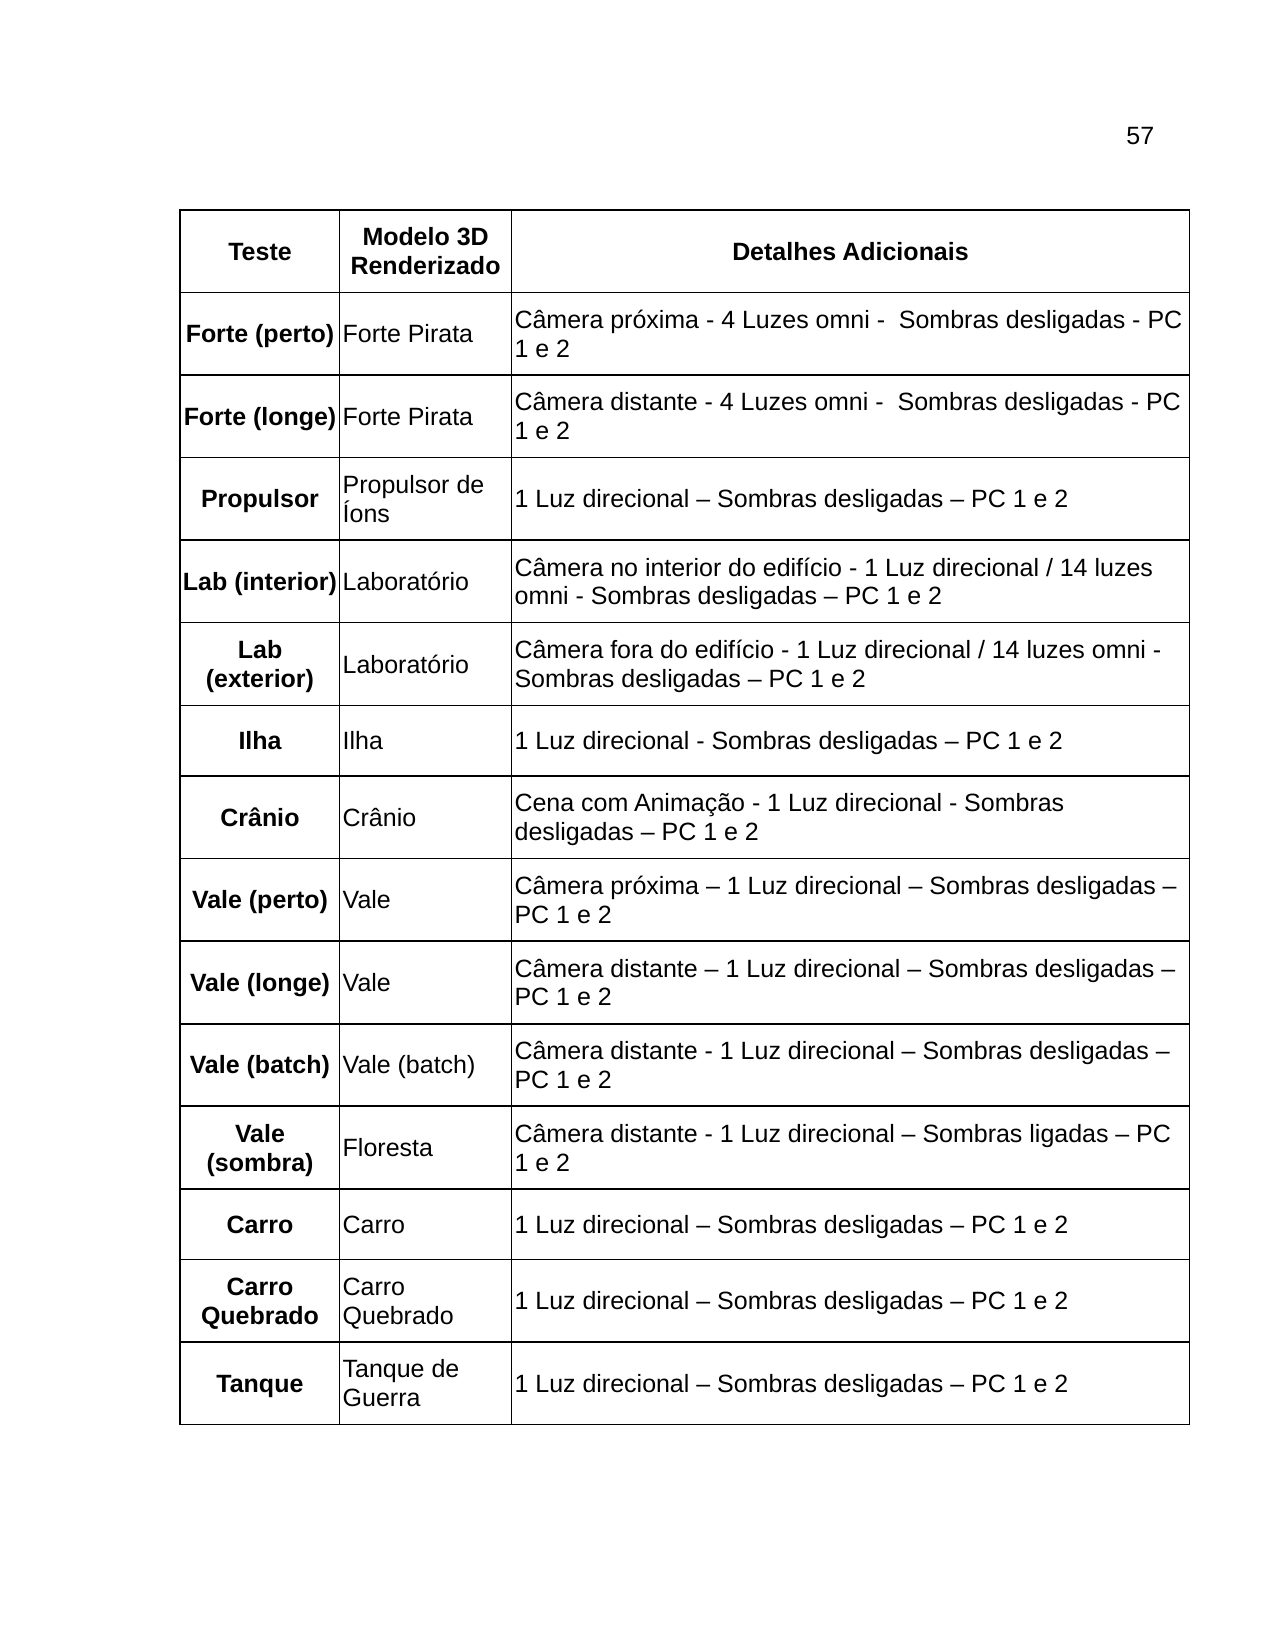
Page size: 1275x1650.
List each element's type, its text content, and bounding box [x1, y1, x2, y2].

table_header Modelo 3D Renderizado [340, 211, 511, 291]
table_cell Forte (perto) [181, 293, 339, 374]
table_cell Laboratório [340, 623, 511, 704]
table_cell Forte (longe) [181, 376, 339, 457]
table_cell Lab (interior) [181, 541, 339, 622]
table_cell Floresta [340, 1107, 511, 1188]
table_cell Vale [340, 942, 511, 1023]
table_cell Vale [340, 859, 511, 940]
table_cell Forte Pirata [340, 293, 511, 374]
table_cell Crânio [340, 777, 511, 858]
table_cell 1 Luz direcional – Sombras desligadas – PC 1 e 2 [512, 1190, 1189, 1258]
table_cell Vale (batch) [181, 1025, 339, 1105]
table_cell Lab (exterior) [181, 623, 339, 704]
table_cell Câmera no interior do edifício - 1 Luz direcional / 14 luzes omni - Sombras desligadas – PC 1 e 2 [512, 541, 1189, 622]
table_cell Tanque [181, 1343, 339, 1424]
table_cell 1 Luz direcional – Sombras desligadas – PC 1 e 2 [512, 1343, 1189, 1424]
table_cell 1 Luz direcional – Sombras desligadas – PC 1 e 2 [512, 1260, 1189, 1341]
table_cell Carro Quebrado [181, 1260, 339, 1341]
table_cell Carro [181, 1190, 339, 1258]
table_header Teste [181, 211, 339, 291]
table_cell 1 Luz direcional – Sombras desligadas – PC 1 e 2 [512, 458, 1189, 539]
table_cell Propulsor [181, 458, 339, 539]
table_cell Câmera fora do edifício - 1 Luz direcional / 14 luzes omni - Sombras desligadas – PC 1 e 2 [512, 623, 1189, 704]
table_cell Vale (sombra) [181, 1107, 339, 1188]
table_cell Câmera próxima – 1 Luz direcional – Sombras desligadas – PC 1 e 2 [512, 859, 1189, 940]
table_cell Tanque de Guerra [340, 1343, 511, 1424]
table_cell Câmera próxima - 4 Luzes omni - Sombras desligadas - PC 1 e 2 [512, 293, 1189, 374]
table_cell Crânio [181, 777, 339, 858]
table_cell Laboratório [340, 541, 511, 622]
table_cell Cena com Animação - 1 Luz direcional - Sombras desligadas – PC 1 e 2 [512, 777, 1189, 858]
table_cell Câmera distante - 1 Luz direcional – Sombras ligadas – PC 1 e 2 [512, 1107, 1189, 1188]
table_header Detalhes Adicionais [512, 211, 1189, 291]
table_cell Câmera distante - 1 Luz direcional – Sombras desligadas – PC 1 e 2 [512, 1025, 1189, 1105]
table_cell Ilha [340, 706, 511, 775]
table_cell Câmera distante - 4 Luzes omni - Sombras desligadas - PC 1 e 2 [512, 376, 1189, 457]
table_cell Vale (longe) [181, 942, 339, 1023]
table_cell Vale (perto) [181, 859, 339, 940]
table_cell Câmera distante – 1 Luz direcional – Sombras desligadas – PC 1 e 2 [512, 942, 1189, 1023]
table_cell Carro [340, 1190, 511, 1258]
table_cell Ilha [181, 706, 339, 775]
table_cell 1 Luz direcional - Sombras desligadas – PC 1 e 2 [512, 706, 1189, 775]
table_cell Forte Pirata [340, 376, 511, 457]
table_cell Carro Quebrado [340, 1260, 511, 1341]
table_cell Vale (batch) [340, 1025, 511, 1105]
table_cell Propulsor de Íons [340, 458, 511, 539]
